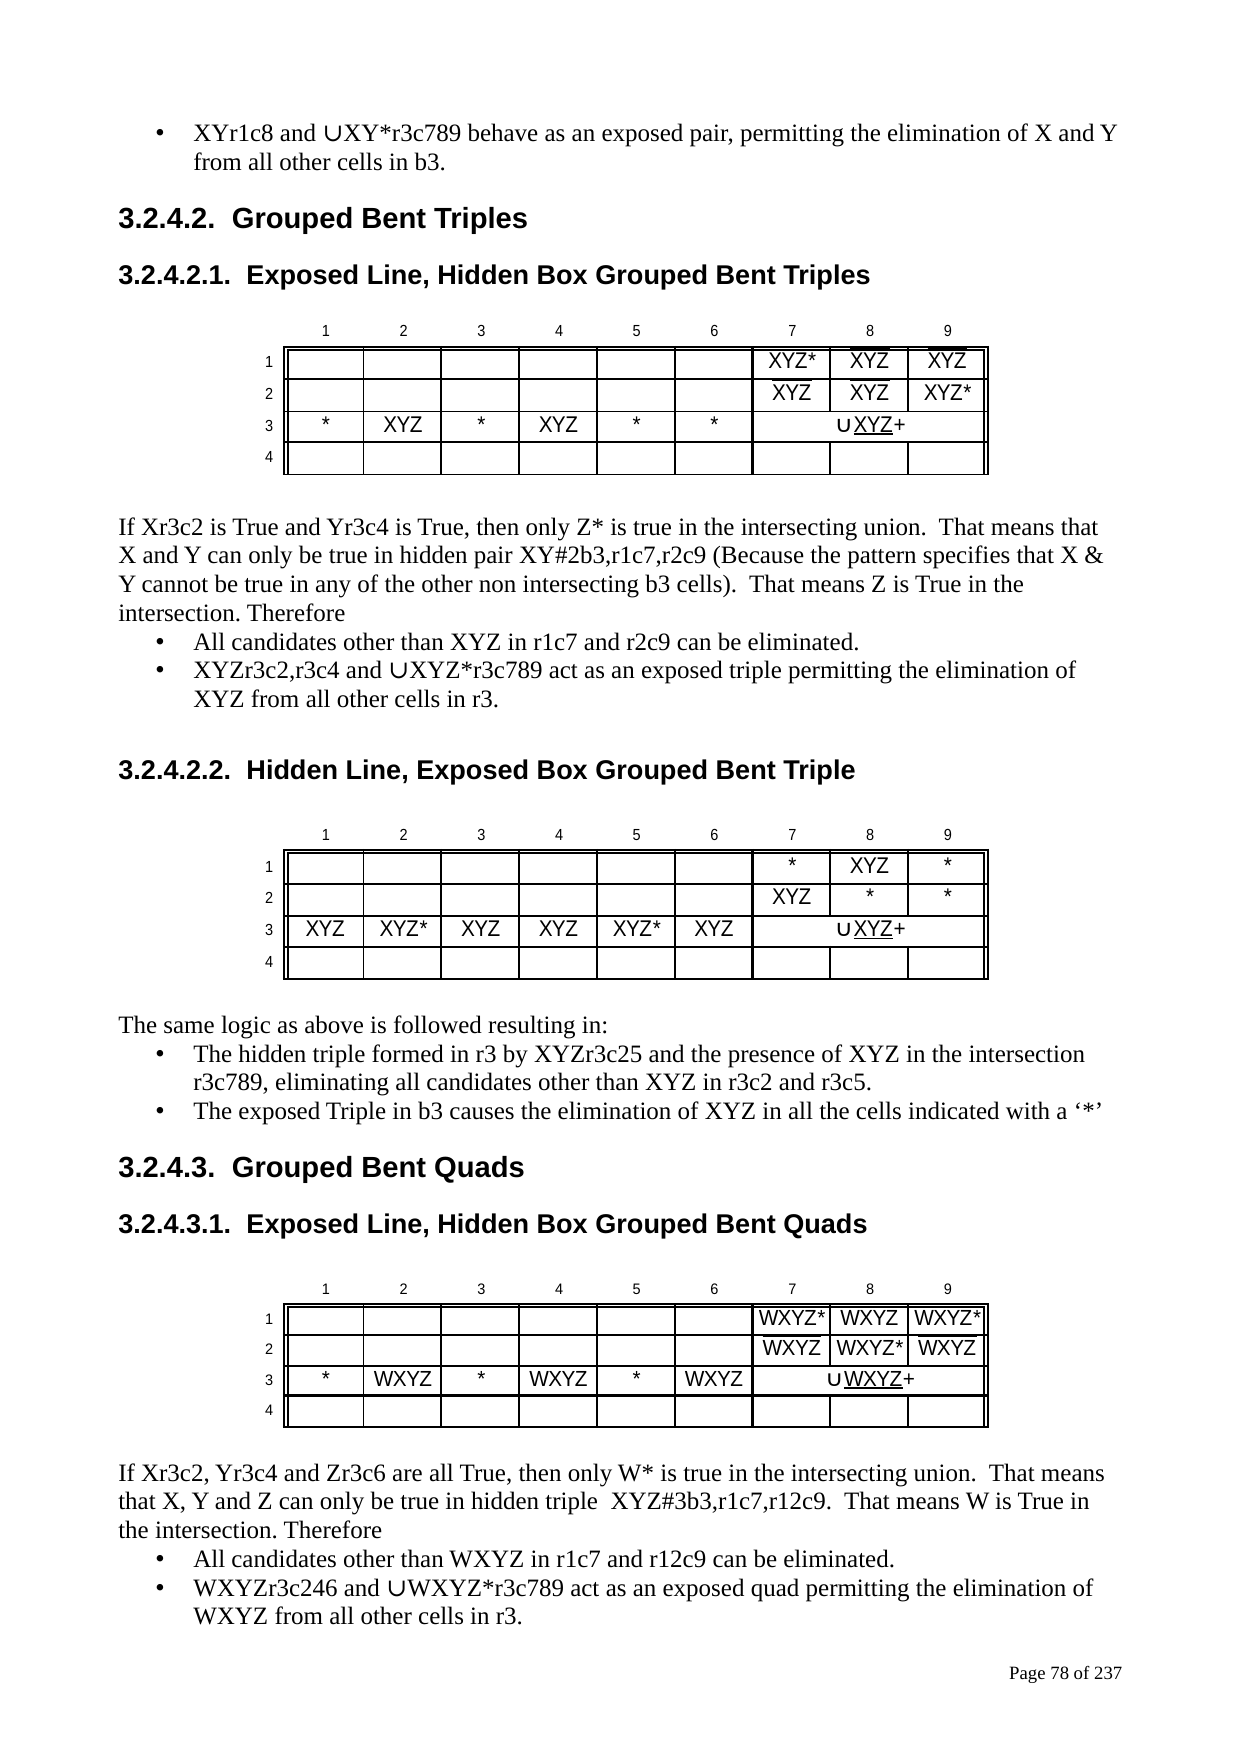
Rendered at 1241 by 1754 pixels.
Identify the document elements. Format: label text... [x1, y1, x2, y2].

list The hidden triple formed in r3 by XYZr3c25 and the presence of XYZ in the intersection r3c789, eliminating all candidates other than XYZ in r3c2 and r3c5. [156, 1039, 1122, 1096]
text If Xr3c2, Yr3c4 and Zr3c6 are all True, then only W* is true in the intersecting union. That means that X, Y and Z can only be true in hidden triple XYZ#3b3,r1c7,r12c9. That means W is True in the intersection. Therefore [118, 1458, 1122, 1544]
text If Xr3c2 is True and Yr3c4 is True, then only Z* is true in the intersecting union. That means that X and Y can only be true in hidden pair XY#2b3,r1c7,r2c9 (Because the pattern specifies that X & Y cannot be true in any of the other non intersecting b3 cells). That means Z is True in the intersection. Therefore [118, 512, 1122, 627]
list The exposed Triple in b3 causes the elimination of XYZ in all the cells indicated with a ‘*’ [156, 1096, 1122, 1125]
list WXYZr3c246 and ∪WXYZ*r3c789 act as an exposed quad permitting the elimination of WXYZ from all other cells in r3. [156, 1573, 1122, 1630]
subtitle Grouped Bent Quads [118, 1150, 1122, 1183]
subtitle Exposed Line, Hidden Box Grouped Bent Quads [118, 1208, 1122, 1240]
subtitle Exposed Line, Hidden Box Grouped Bent Triples [118, 259, 1122, 290]
list All candidates other than XYZ in r1c7 and r2c9 can be eliminated. [156, 627, 1122, 656]
text The same logic as above is followed resulting in: [118, 1010, 1122, 1039]
list XYZr3c2,r3c4 and ∪XYZ*r3c789 act as an exposed triple permitting the elimination of XYZ from all other cells in r3. [156, 656, 1122, 713]
list All candidates other than WXYZ in r1c7 and r12c9 can be eliminated. [156, 1544, 1122, 1573]
subtitle Hidden Line, Exposed Box Grouped Bent Triple [118, 754, 1122, 786]
list XYr1c8 and ∪XY*r3c789 behave as an exposed pair, permitting the elimination of X and Y from all other cells in b3. [156, 118, 1122, 176]
subtitle Grouped Bent Triples [118, 201, 1122, 234]
